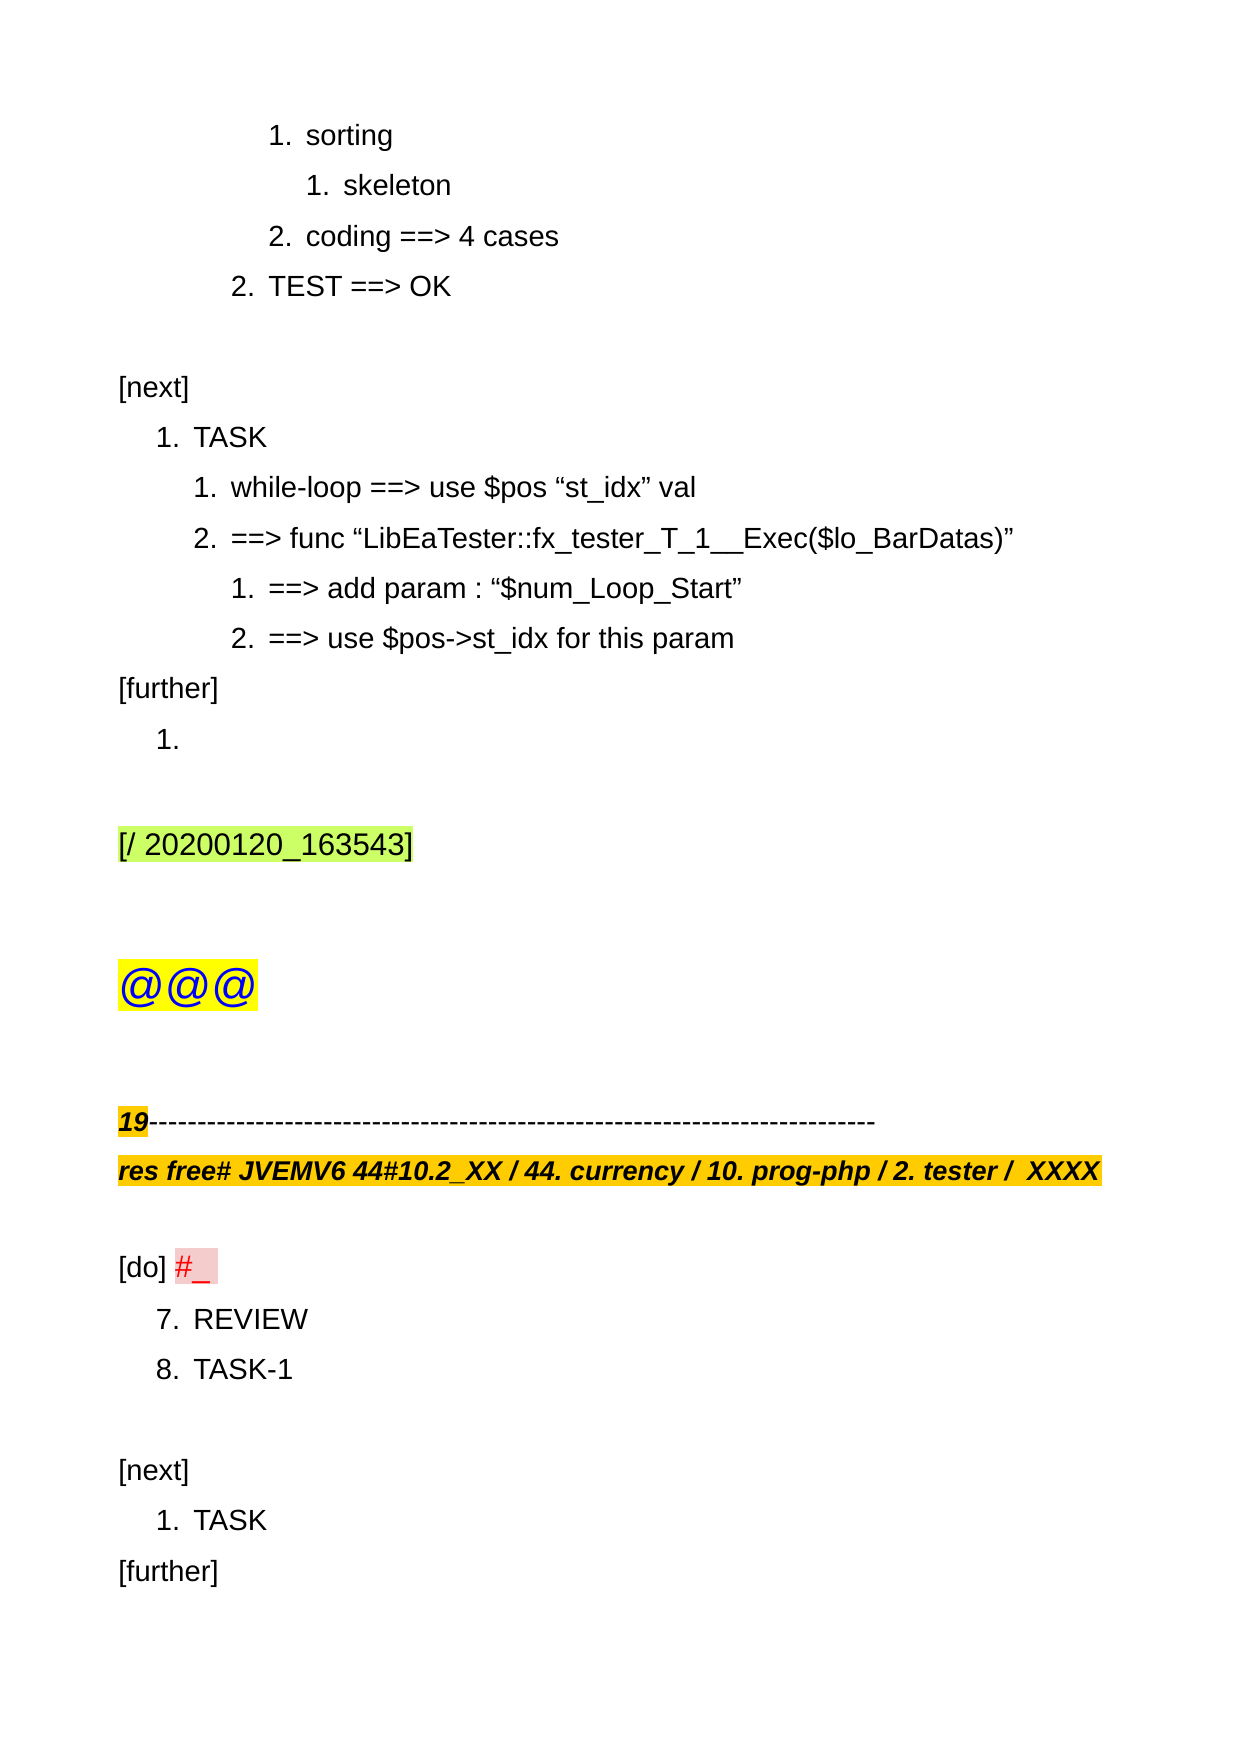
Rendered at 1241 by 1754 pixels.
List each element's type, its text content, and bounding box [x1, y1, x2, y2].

list coding ==> 4 cases [268, 219, 1122, 252]
text res free# JVEMV6 44#10.2_XX / 44. currency / 10. prog-php / 2. tester / XXXX [118, 1154, 1122, 1186]
text [next] [118, 1453, 1122, 1487]
text [/ 20200120_163543] [118, 772, 1122, 862]
text @@@ [118, 959, 1122, 1011]
list REVIEW [156, 1302, 1122, 1336]
list TEST ==> OK [231, 269, 1122, 303]
list TASK-1 [156, 1352, 1122, 1386]
list TASK [156, 1503, 1122, 1537]
list TASK [156, 420, 1122, 453]
text [further] [118, 1554, 1122, 1587]
list ==> func “LibEaTester::fx_tester_T_1__Exec($lo_BarDatas)” [193, 521, 1122, 554]
list while-loop ==> use $pos “st_idx” val [193, 470, 1122, 504]
list ==> add param : “$num_Loop_Start” [231, 571, 1122, 604]
text [do] #_ [118, 1248, 1122, 1284]
list ==> use $pos->st_idx for this param [231, 621, 1122, 655]
list skeleton [306, 168, 1122, 202]
text 19--------------------------------------------------------------------------- [118, 1104, 1122, 1138]
text [further] [118, 672, 1122, 705]
text [next] [118, 370, 1122, 403]
list sorting [268, 118, 1122, 152]
